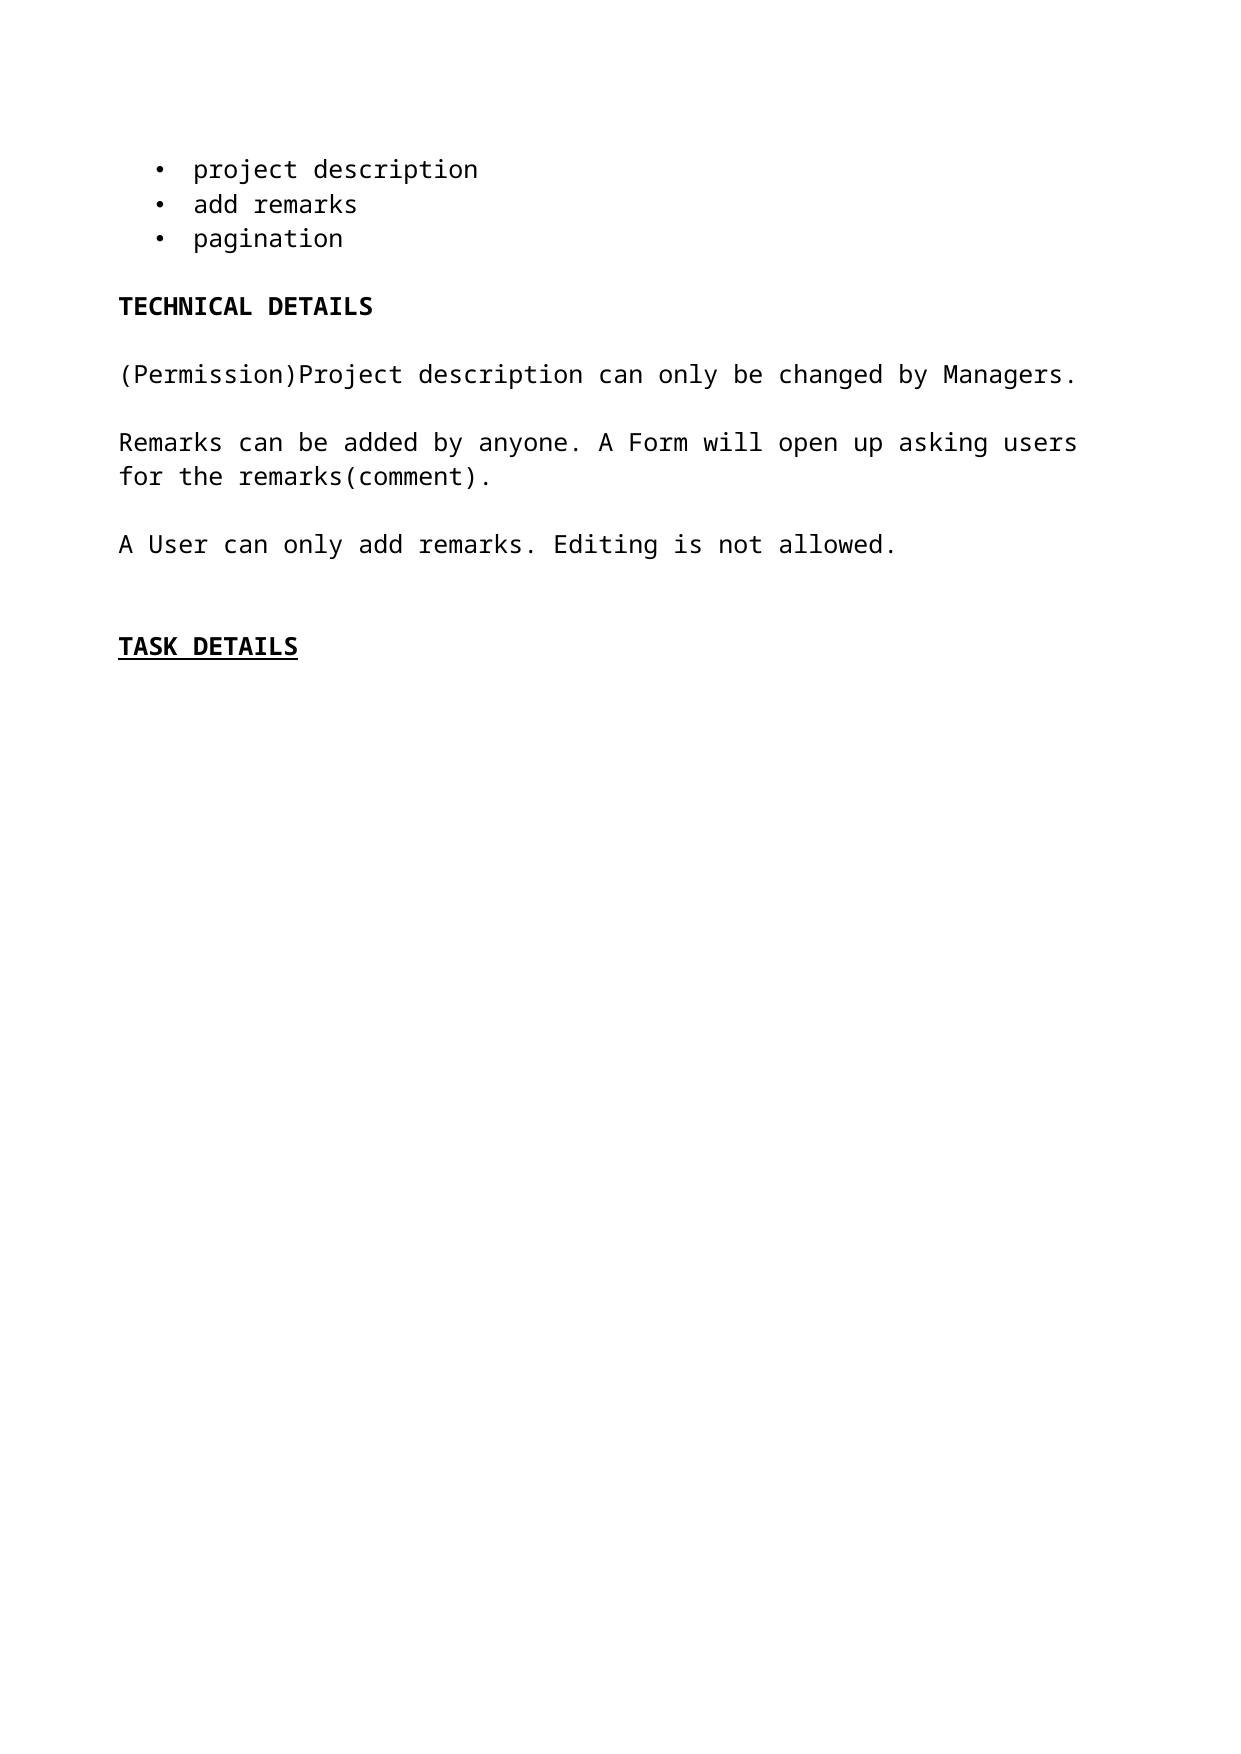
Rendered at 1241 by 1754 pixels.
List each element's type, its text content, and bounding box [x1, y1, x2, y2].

text TECHNICAL DETAILS [118, 288, 1122, 322]
list project description [156, 152, 1122, 186]
list pagination [156, 220, 1122, 254]
text TASK DETAILS [118, 629, 1122, 663]
text Remarks can be added by anyone. A Form will open up asking users for the remarks(comment). [118, 425, 1122, 493]
text (Permission)Project description can only be changed by Managers. [118, 357, 1122, 391]
list add remarks [156, 186, 1122, 220]
text A User can only add remarks. Editing is not allowed. [118, 527, 1122, 561]
